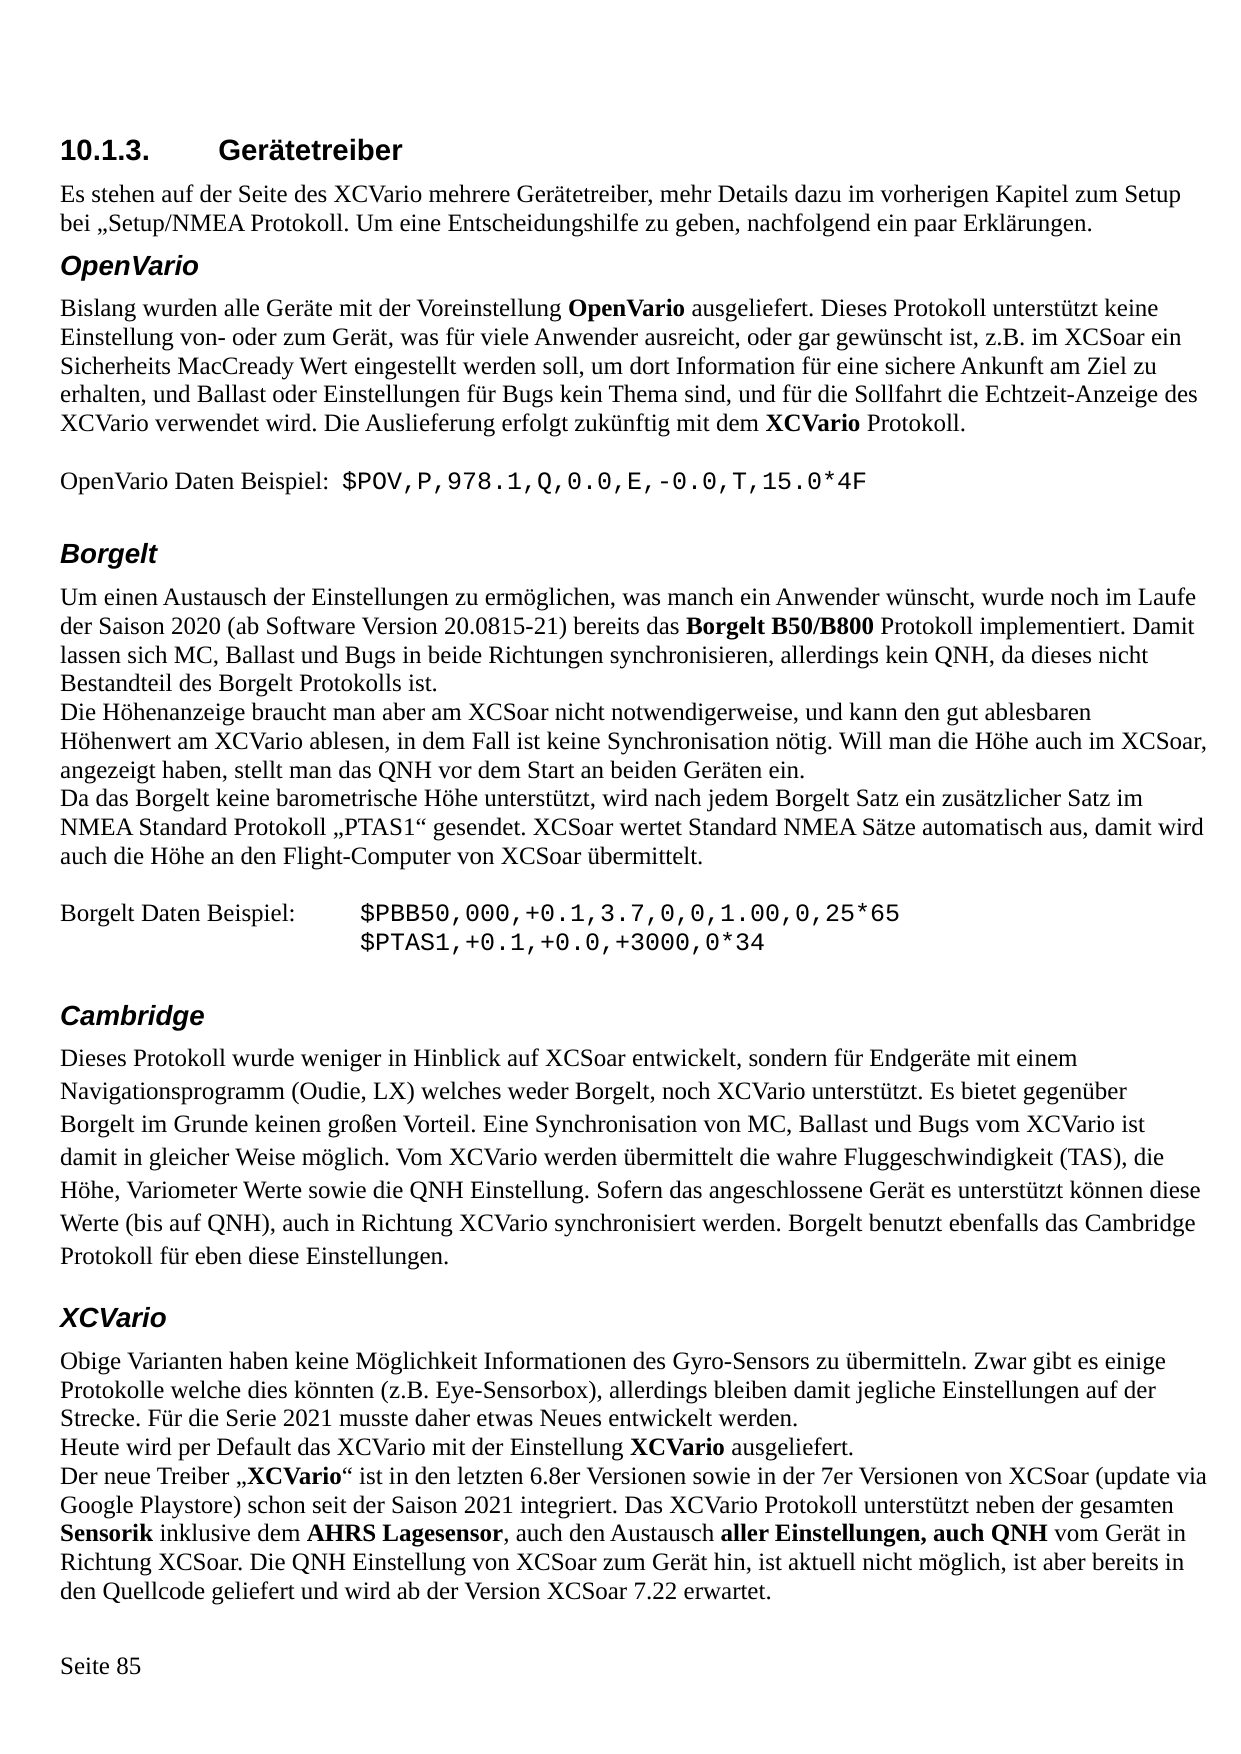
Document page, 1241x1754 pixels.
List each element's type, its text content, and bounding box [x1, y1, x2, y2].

text $PTAS1,+0.1,+0.0,+3000,0*34 [60, 929, 1207, 958]
text Bislang wurden alle Geräte mit der Voreinstellung OpenVario ausgeliefert. Dieses Protokoll unterstützt keine Einstellung von- oder zum Gerät, was für viele Anwender ausreicht, oder gar gewünscht ist, z.B. im XCSoar ein Sicherheits MacCready Wert eingestellt werden soll, um dort Information für eine sichere Ankunft am Ziel zu erhalten, und Ballast oder Einstellungen für Bugs kein Thema sind, und für die Sollfahrt die Echtzeit-Anzeige des XCVario verwendet wird. Die Auslieferung erfolgt zukünftig mit dem XCVario Protokoll. [60, 293, 1207, 437]
text Da das Borgelt keine barometrische Höhe unterstützt, wird nach jedem Borgelt Satz ein zusätzlicher Satz im NMEA Standard Protokoll „PTAS1“ gesendet. XCSoar wertet Standard NMEA Sätze automatisch aus, damit wird auch die Höhe an den Flight-Computer von XCSoar übermittelt. [60, 783, 1207, 870]
text Der neue Treiber „XCVario“ ist in den letzten 6.8er Versionen sowie in der 7er Versionen von XCSoar (update via Google Playstore) schon seit der Saison 2021 integriert. Das XCVario Protokoll unterstützt neben der gesamten Sensorik inklusive dem AHRS Lagesensor, auch den Austausch aller Einstellungen, auch QNH vom Gerät in Richtung XCSoar. Die QNH Einstellung von XCSoar zum Gerät hin, ist aktuell nicht möglich, ist aber bereits in den Quellcode geliefert und wird ab der Version XCSoar 7.22 erwartet. [60, 1461, 1207, 1605]
subtitle Gerätetreiber [60, 133, 1207, 166]
text OpenVario Daten Beispiel: $POV,P,978.1,Q,0.0,E,-0.0,T,15.0*4F [60, 466, 1207, 525]
text Dieses Protokoll wurde weniger in Hinblick auf XCSoar entwickelt, sondern für Endgeräte mit einem Navigationsprogramm (Oudie, LX) welches weder Borgelt, noch XCVario unterstützt. Es bietet gegenüber Borgelt im Grunde keinen großen Vorteil. Eine Synchronisation von MC, Ballast und Bugs vom XCVario ist damit in gleicher Weise möglich. Vom XCVario werden übermittelt die wahre Fluggeschwindigkeit (TAS), die Höhe, Variometer Werte sowie die QNH Einstellung. Sofern das angeschlossene Gerät es unterstützt können diese Werte (bis auf QNH), auch in Richtung XCVario synchronisiert werden. Borgelt benutzt ebenfalls das Cambridge Protokoll für eben diese Einstellungen. [60, 1043, 1207, 1270]
subtitle OpenVario [60, 249, 1207, 281]
text Die Höhenanzeige braucht man aber am XCSoar nicht notwendigerweise, und kann den gut ablesbaren Höhenwert am XCVario ablesen, in dem Fall ist keine Synchronisation nötig. Will man die Höhe auch im XCSoar, angezeigt haben, stellt man das QNH vor dem Start an beiden Geräten ein. [60, 697, 1207, 783]
text Obige Varianten haben keine Möglichkeit Informationen des Gyro-Sensors zu übermitteln. Zwar gibt es einige Protokolle welche dies könnten (z.B. Eye-Sensorbox), allerdings bleiben damit jegliche Einstellungen auf der Strecke. Für die Serie 2021 musste daher etwas Neues entwickelt werden. [60, 1346, 1207, 1432]
subtitle Borgelt [60, 538, 1207, 570]
subtitle Cambridge [60, 999, 1207, 1031]
subtitle XCVario [60, 1302, 1207, 1333]
text Heute wird per Default das XCVario mit der Einstellung XCVario ausgeliefert. [60, 1432, 1207, 1461]
text Es stehen auf der Seite des XCVario mehrere Gerätetreiber, mehr Details dazu im vorherigen Kapitel zum Setup bei „Setup/NMEA Protokoll. Um eine Entscheidungshilfe zu geben, nachfolgend ein paar Erklärungen. [60, 179, 1207, 236]
text Um einen Austausch der Einstellungen zu ermöglichen, was manch ein Anwender wünscht, wurde noch im Laufe der Saison 2020 (ab Software Version 20.0815-21) bereits das Borgelt B50/B800 Protokoll implementiert. Damit lassen sich MC, Ballast und Bugs in beide Richtungen synchronisieren, allerdings kein QNH, da dieses nicht Bestandteil des Borgelt Protokolls ist. [60, 582, 1207, 697]
text Borgelt Daten Beispiel: $PBB50,000,+0.1,3.7,0,0,1.00,0,25*65 [60, 898, 1207, 929]
